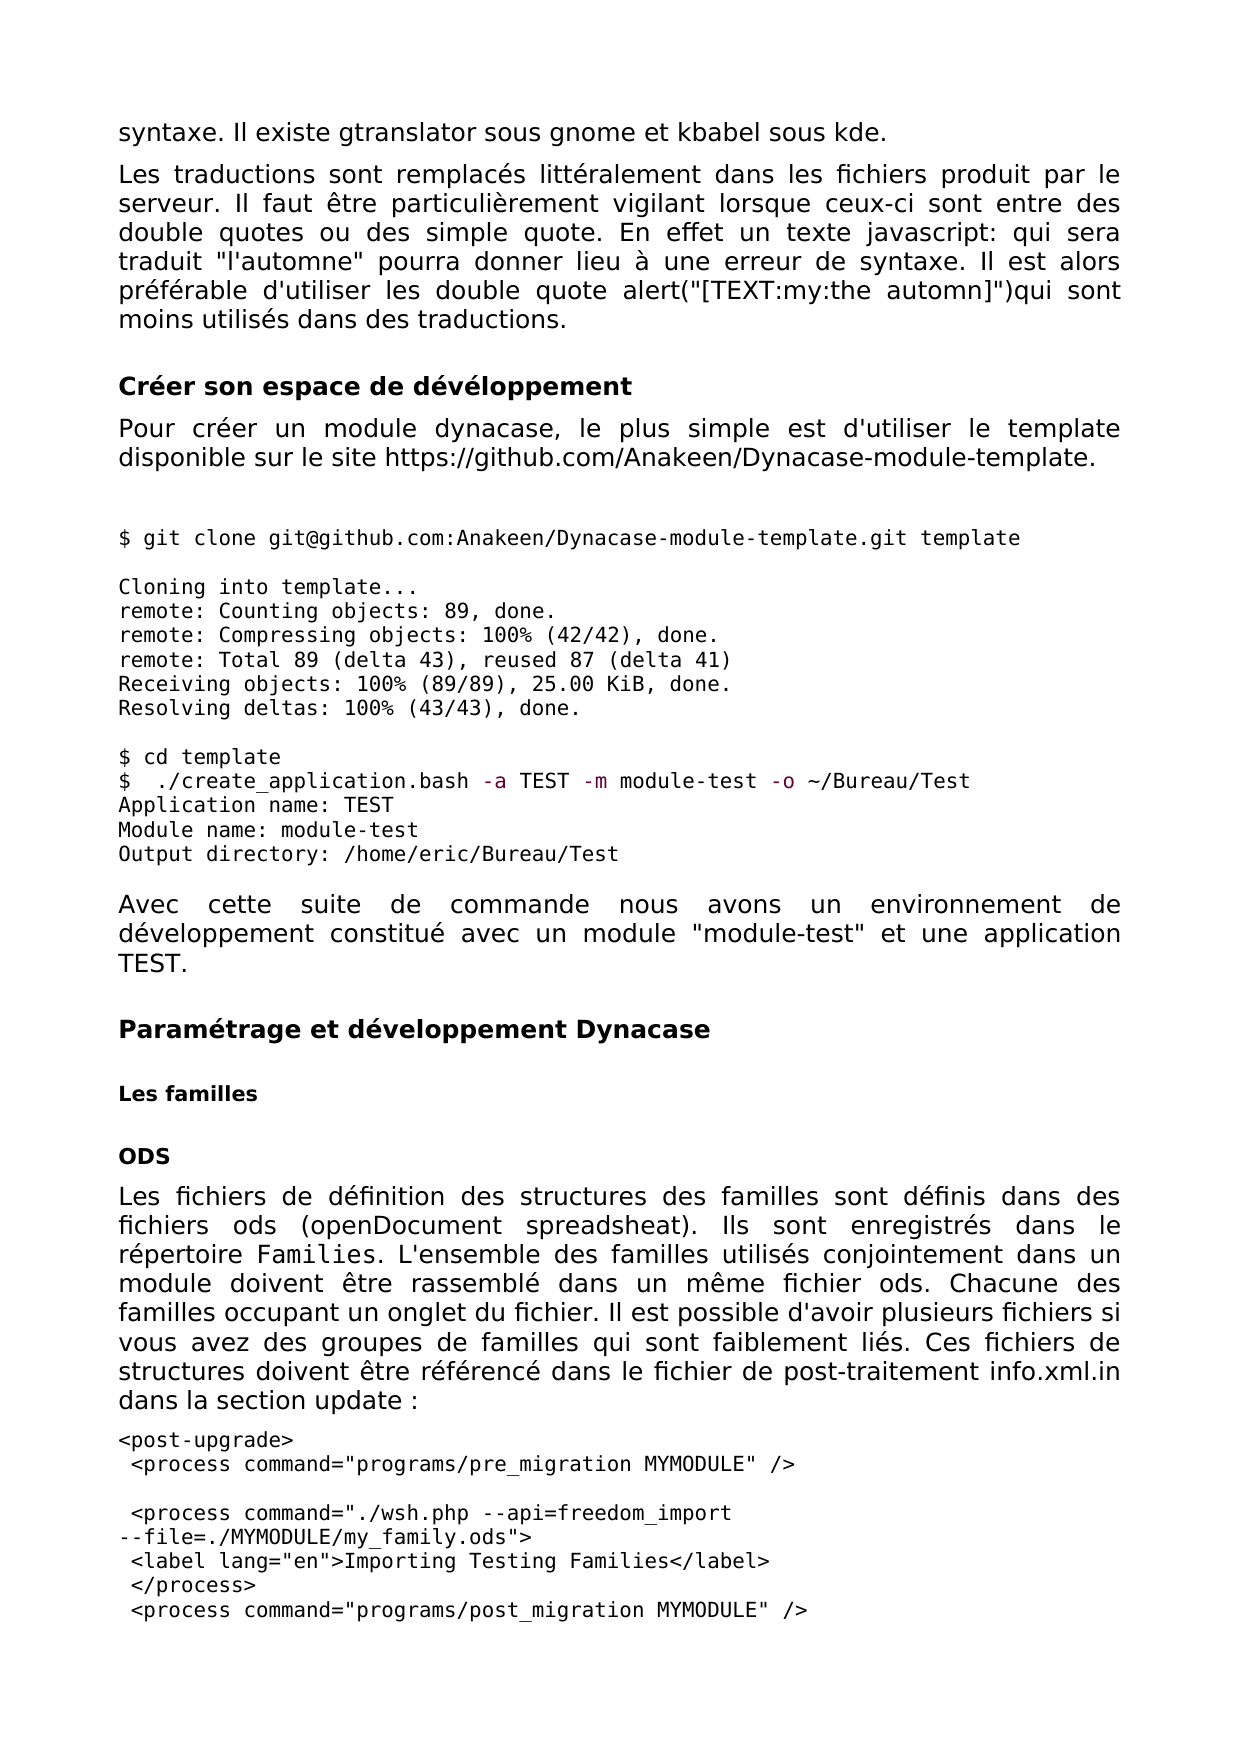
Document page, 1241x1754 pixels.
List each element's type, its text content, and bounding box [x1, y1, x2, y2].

subtitle ODS [118, 1144, 1122, 1169]
text Les fichiers de définition des structures des familles sont définis dans des fichiers ods (openDocument spreadsheat). Ils sont enregistrés dans le répertoire Families. L'ensemble des familles utilisés conjointement dans un module doivent être rassemblé dans un même fichier ods. Chacune des familles occupant un onglet du fichier. Il est possible d'avoir plusieurs fichiers si vous avez des groupes de familles qui sont faiblement liés. Ces fichiers de structures doivent être référencé dans le fichier de post-traitement info.xml.in dans la section update : [118, 1182, 1122, 1415]
text remote: Counting objects: 89, done. [118, 599, 1122, 623]
text Resolving deltas: 100% (43/43), done. [118, 696, 1122, 721]
text Cloning into template... [118, 575, 1122, 599]
text Output directory: /home/eric/Bureau/Test [118, 842, 1122, 866]
text Les traductions sont remplacés littéralement dans les fichiers produit par le serveur. Il faut être particulièrement vigilant lorsque ceux-ci sont entre des double quotes ou des simple quote. En effet un texte javascript: qui sera traduit "l'automne" pourra donner lieu à une erreur de syntaxe. Il est alors préférable d'utiliser les double quote alert("[TEXT:my:the automn]")qui sont moins utilisés dans des traductions. [118, 160, 1122, 335]
text <post-upgrade> <process command="programs/pre_migration MYMODULE" /> <process command="./wsh.php --api=freedom_import --file=./MYMODULE/my_family.ods"> <label lang="en">Importing Testing Families</label> </process> <process command="programs/post_migration MYMODULE" /> [118, 1428, 1122, 1622]
text Avec cette suite de commande nous avons un environnement de développement constitué avec un module "module-test" et une application TEST. [118, 891, 1122, 978]
subtitle Créer son espace de dévéloppement [118, 372, 1122, 401]
text Pour créer un module dynacase, le plus simple est d'utiliser le template disponible sur le site https://github.com/Anakeen/Dynacase-module-template. [118, 414, 1122, 472]
text Module name: module-test [118, 818, 1122, 842]
text Receiving objects: 100% (89/89), 25.00 KiB, done. [118, 672, 1122, 696]
text remote: Total 89 (delta 43), reused 87 (delta 41) [118, 648, 1122, 672]
text $ cd template [118, 745, 1122, 769]
text syntaxe. Il existe gtranslator sous gnome et kbabel sous kde. [118, 118, 1122, 147]
text remote: Compressing objects: 100% (42/42), done. [118, 623, 1122, 648]
subtitle Paramétrage et développement Dynacase [118, 1016, 1122, 1045]
subtitle Les familles [118, 1082, 1122, 1106]
text $ git clone git@github.com:Anakeen/Dynacase-module-template.git template [118, 526, 1122, 551]
text $ ./create_application.bash -a TEST -m module-test -o ~/Bureau/Test [118, 769, 1122, 793]
text Application name: TEST [118, 793, 1122, 818]
